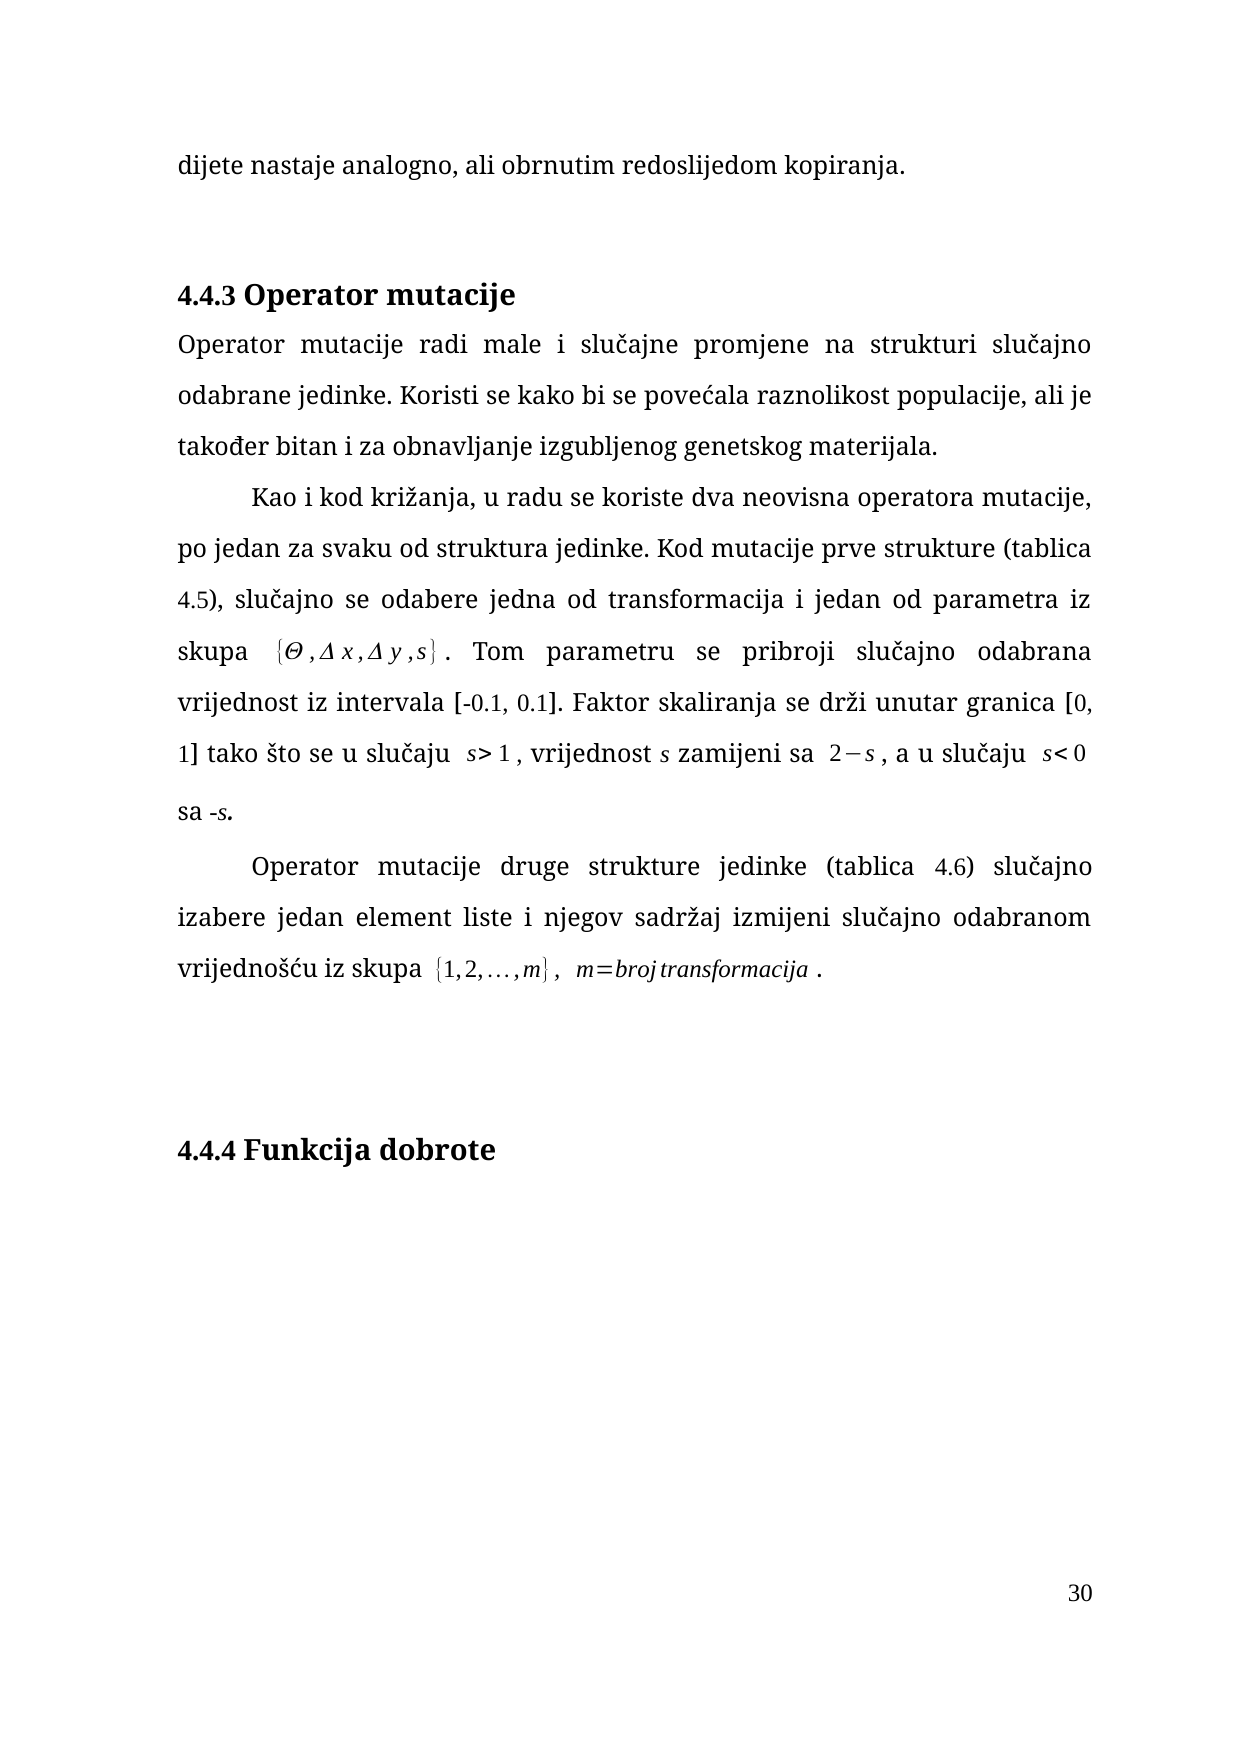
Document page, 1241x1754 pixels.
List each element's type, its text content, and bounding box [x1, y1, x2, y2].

text Operator mutacije radi male i slučajne promjene na strukturi slučajno odabrane jedinke. Koristi se kako bi se povećala raznolikost populacije, ali je također bitan i za obnavljanje izgubljenog genetskog materijala. [177, 327, 1093, 463]
text dijete nastaje analogno, ali obrnutim redoslijedom kopiranja. [177, 148, 1093, 182]
subtitle 4.4.4 Funkcija dobrote [177, 1129, 1093, 1168]
text Operator mutacije druge strukture jedinke (tablica 4.6) slučajno izabere jedan element liste i njegov sadržaj izmijeni slučajno odabranom vrijednošću iz skupa . [177, 848, 1093, 985]
subtitle 4.4.3 Operator mutacije [177, 275, 1093, 314]
text Kao i kod križanja, u radu se koriste dva neovisna operatora mutacije, po jedan za svaku od struktura jedinke. Kod mutacije prve strukture (tablica 4.5), slučajno se odabere jedna od transformacija i jedan od parametra iz skupa . Tom parametru se pribroji slučajno odabrana vrijednost iz intervala [-0.1, 0.1]. Faktor skaliranja se drži unutar granica [0, 1] tako što se u slučaju , vrijednost s zamijeni sa , a u slučaju sa -s. [177, 480, 1093, 829]
